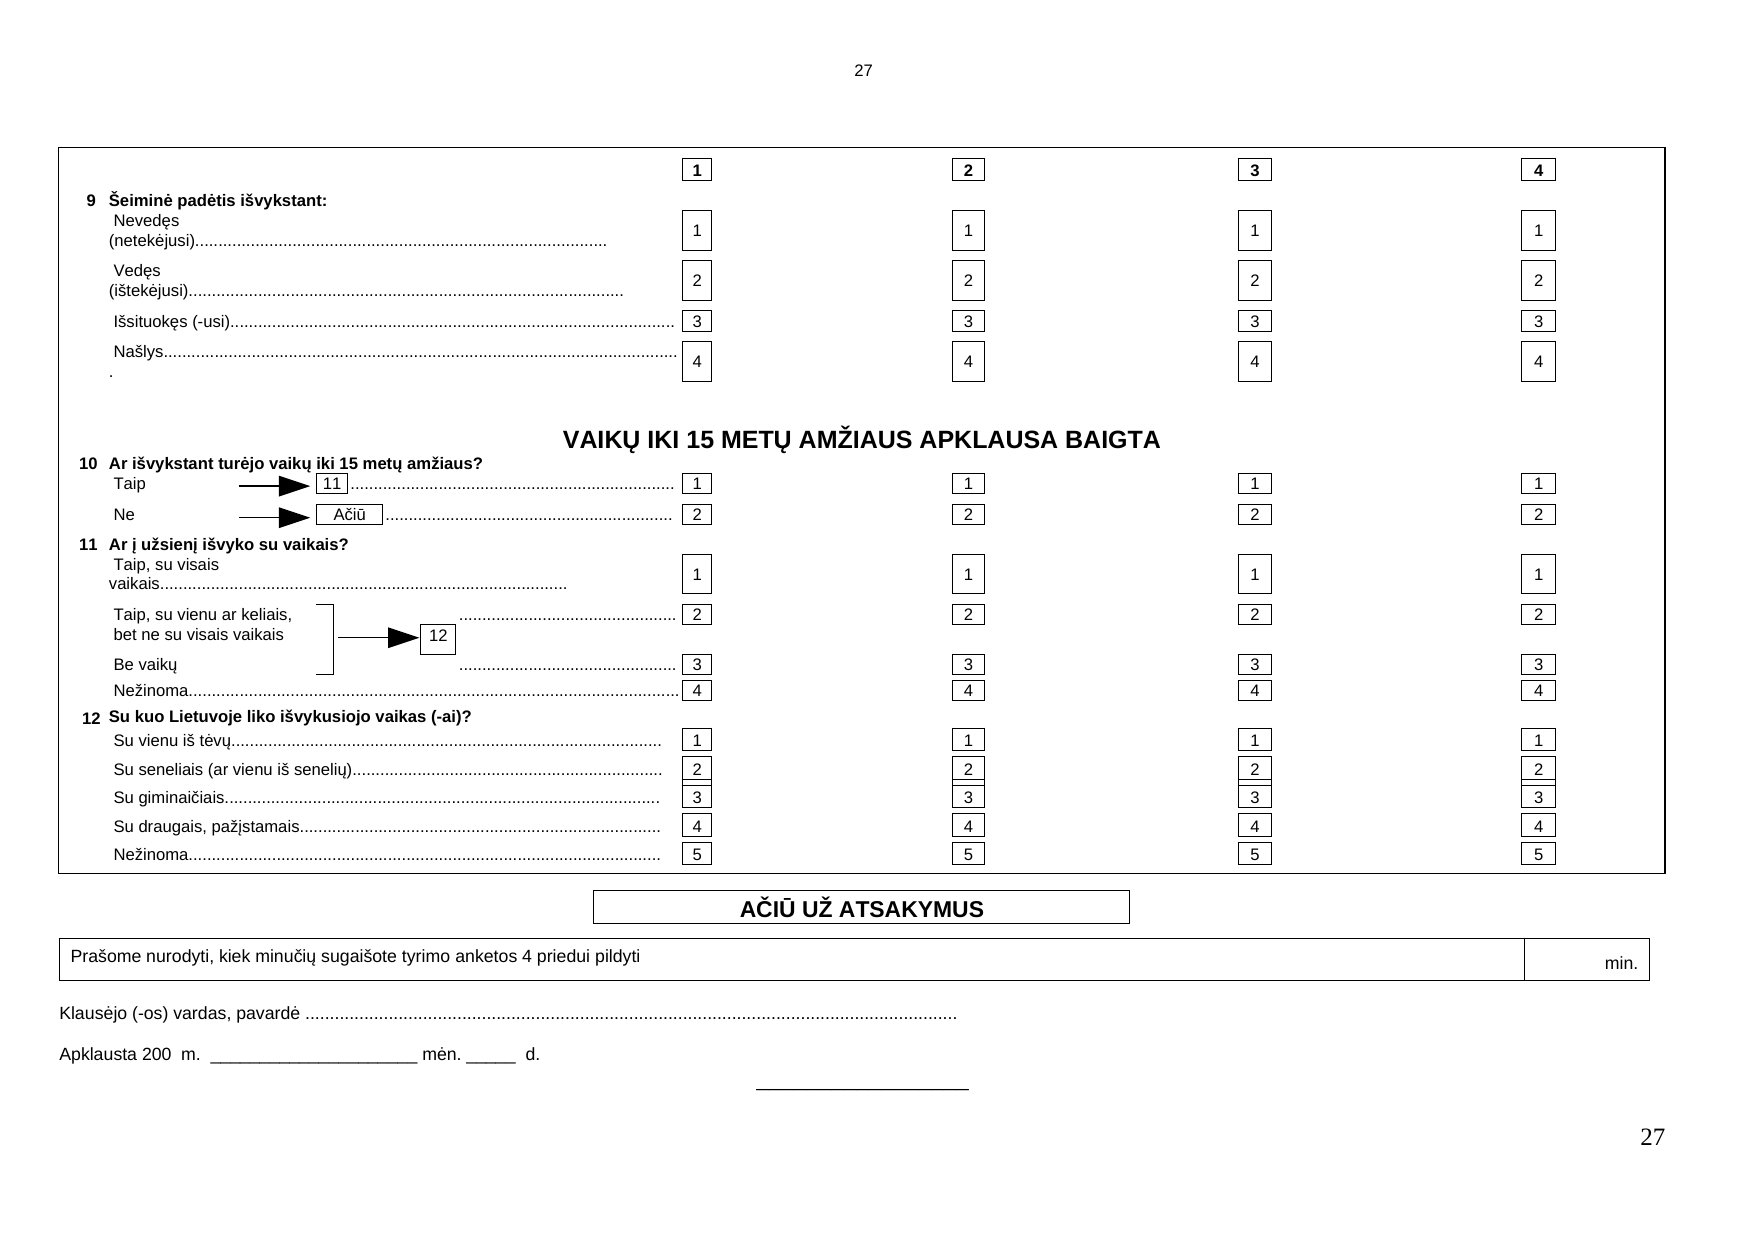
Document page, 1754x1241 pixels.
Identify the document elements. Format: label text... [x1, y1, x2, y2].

table_cell [1047, 260, 1091, 299]
table_cell [1455, 779, 1488, 785]
table_cell [712, 728, 744, 750]
table_cell 4 [1239, 814, 1271, 836]
table_cell [919, 700, 952, 706]
table_cell [1338, 473, 1372, 493]
table_cell [886, 554, 919, 593]
table_cell [985, 158, 1015, 180]
table_cell 1 [683, 159, 711, 180]
table_cell [1623, 728, 1657, 750]
table_cell [1488, 756, 1521, 779]
table_cell [1272, 210, 1304, 249]
table_cell [1305, 728, 1338, 750]
table_cell 5 [1239, 843, 1271, 864]
table_cell [311, 381, 523, 391]
table_cell [853, 391, 886, 411]
table_cell Taip, su visais vaikais........................................................................................ [106, 554, 682, 593]
table_cell [1305, 756, 1338, 779]
table_cell [311, 864, 523, 872]
table_cell [777, 700, 802, 706]
table_cell [1623, 779, 1657, 785]
table_cell [802, 158, 820, 180]
table_cell [1387, 624, 1657, 654]
table_cell [1657, 756, 1664, 779]
table_cell [1455, 210, 1488, 249]
table_cell [1105, 674, 1138, 680]
table_cell [853, 341, 886, 381]
table_cell [886, 473, 919, 493]
table_cell [919, 310, 952, 331]
table_cell 12 [76, 706, 106, 728]
table_cell [744, 756, 777, 779]
table_cell [919, 654, 952, 674]
table_cell [853, 504, 886, 524]
table_cell [1205, 700, 1238, 706]
table_cell [1015, 728, 1047, 750]
table_cell [644, 700, 683, 706]
table_cell 2 [1522, 261, 1555, 299]
table_cell [1015, 813, 1047, 836]
table_cell [76, 473, 106, 493]
table_cell [1455, 604, 1488, 624]
table_cell [524, 300, 546, 310]
table_cell [802, 836, 820, 842]
table_cell [712, 260, 744, 299]
table_cell [546, 524, 802, 535]
table_cell [59, 191, 76, 210]
table_cell [1015, 554, 1047, 593]
table_cell [1455, 341, 1488, 381]
table_cell [1138, 700, 1171, 706]
table_cell 3 [683, 311, 711, 331]
table_cell [1091, 593, 1372, 604]
table_cell [1171, 728, 1205, 750]
table_cell [853, 473, 886, 493]
table_cell [1387, 381, 1657, 391]
table_cell 2 [953, 757, 984, 779]
table_cell [106, 493, 311, 504]
table_cell [820, 381, 1091, 391]
table_cell [59, 750, 76, 756]
table_cell [1387, 756, 1421, 779]
table_cell [1657, 654, 1664, 674]
table_cell [1205, 842, 1238, 864]
table_cell [76, 785, 106, 807]
table_cell [1091, 391, 1105, 411]
table_cell [820, 524, 1091, 535]
table_cell [1455, 654, 1488, 674]
table_cell [1138, 756, 1171, 779]
table_cell [984, 700, 1015, 706]
table_cell [1387, 779, 1421, 785]
table_cell [1015, 654, 1047, 674]
table_cell [106, 593, 311, 604]
table_cell [311, 250, 523, 260]
table_cell [1105, 836, 1372, 842]
table_cell Našlys................................................................................................................ [106, 341, 682, 381]
table_cell [1387, 473, 1421, 493]
table_cell [1338, 779, 1372, 785]
table_cell Ar į užsienį išvyko su vaikais? [106, 535, 523, 554]
table_cell [820, 680, 853, 700]
table_cell [1272, 654, 1304, 674]
table_cell [524, 191, 546, 210]
table_cell [1091, 454, 1105, 473]
table_cell [1272, 779, 1304, 785]
table_cell [1657, 813, 1664, 836]
table_cell [1105, 381, 1372, 391]
table_cell [1657, 504, 1664, 524]
table_header [59, 148, 1664, 158]
table_cell [1387, 411, 1657, 420]
table_cell [1205, 554, 1238, 593]
table_cell [1589, 554, 1622, 593]
table_cell [919, 341, 952, 381]
table_cell [744, 260, 777, 299]
table_cell [59, 310, 76, 331]
table_cell [1138, 504, 1171, 524]
table_cell [1105, 779, 1138, 785]
table_cell [1657, 341, 1664, 381]
table_cell [952, 391, 984, 411]
table_cell 3 [1522, 786, 1555, 807]
table_cell [1015, 260, 1047, 299]
table_cell [919, 756, 952, 779]
table_cell [1015, 674, 1047, 680]
table_cell [524, 535, 546, 554]
table_cell [1338, 554, 1372, 593]
table_cell [712, 813, 744, 836]
table_cell [1138, 473, 1171, 493]
table_cell Su kuo Lietuvoje liko išvykusiojo vaikas (-ai)? [106, 706, 802, 728]
table_cell [820, 756, 853, 779]
table_cell [311, 836, 523, 842]
table_cell [1205, 504, 1238, 524]
table_cell [919, 158, 952, 180]
table_cell [1091, 504, 1105, 524]
table_cell [1556, 310, 1589, 331]
table_cell [777, 310, 802, 331]
table_cell [1657, 554, 1664, 593]
table_cell [1171, 554, 1205, 593]
table_cell [1657, 310, 1664, 331]
table_cell [59, 504, 76, 524]
table_cell [546, 750, 777, 756]
table_cell [456, 624, 783, 654]
table_cell 4 [953, 681, 984, 700]
table_cell .............................................................. [383, 504, 682, 524]
table_cell [59, 654, 76, 674]
table_cell [1488, 260, 1521, 299]
table_cell [1091, 813, 1105, 836]
table_cell [1556, 504, 1589, 524]
table_cell [802, 864, 820, 872]
table_cell [1387, 331, 1657, 341]
table_cell 1 [683, 555, 711, 593]
table_cell [802, 756, 820, 779]
table_cell [1387, 554, 1421, 593]
table_cell [1305, 700, 1338, 706]
table_cell [1272, 158, 1304, 180]
table_cell [886, 700, 919, 706]
table_cell [683, 391, 712, 411]
table_cell [853, 680, 886, 700]
table_cell [1138, 785, 1171, 807]
table_cell [1105, 310, 1138, 331]
table_cell [1338, 210, 1372, 249]
table_cell [1556, 654, 1589, 674]
table_cell [1657, 864, 1664, 872]
table_cell [777, 728, 802, 750]
table_cell [1455, 158, 1488, 180]
table_cell [1387, 250, 1657, 260]
table_cell [1091, 341, 1105, 381]
table_cell [820, 411, 1091, 420]
table_cell [919, 842, 952, 864]
table_cell [1338, 158, 1372, 180]
table_cell [919, 674, 952, 680]
table_cell [1205, 785, 1238, 807]
table_cell [1171, 391, 1205, 411]
table_cell Su giminaičiais.............................................................................................. [106, 785, 682, 807]
table_cell [1091, 700, 1105, 706]
table_cell [1455, 728, 1488, 750]
table_cell [820, 554, 853, 593]
table_cell [783, 593, 811, 604]
table_cell [1015, 341, 1047, 381]
table_cell [1589, 813, 1622, 836]
table_cell [1589, 391, 1622, 411]
table_cell [1091, 756, 1105, 779]
table_cell [1091, 524, 1105, 535]
table_cell [1091, 260, 1105, 299]
table_cell [783, 250, 811, 260]
table_cell [1373, 300, 1387, 310]
table_cell [106, 331, 311, 341]
table_cell [311, 807, 523, 813]
table_cell [1657, 391, 1664, 411]
table_cell [1421, 813, 1454, 836]
table_cell [777, 654, 802, 674]
table_cell [1338, 310, 1372, 331]
table_cell [59, 864, 76, 872]
table_cell [59, 411, 76, 420]
table_cell 2 [953, 605, 984, 624]
table_cell [1105, 728, 1138, 750]
table_cell [106, 807, 311, 813]
table_cell 4 [1522, 342, 1555, 381]
table_cell [76, 604, 106, 654]
table_cell [919, 680, 952, 700]
table_cell 1 [1239, 474, 1271, 493]
table_cell 2 [683, 505, 711, 524]
table_cell [985, 842, 1015, 864]
table_cell [1272, 604, 1304, 624]
table_cell Ne [106, 504, 316, 524]
table_cell [59, 381, 76, 391]
table_cell 1 [1239, 729, 1271, 750]
table_cell [802, 554, 820, 593]
table_cell [76, 864, 106, 872]
table_cell [744, 158, 777, 180]
table_cell [820, 785, 853, 807]
table_cell [546, 535, 802, 554]
table_cell [985, 680, 1015, 700]
table_cell [820, 836, 1091, 842]
table_cell [1047, 842, 1091, 864]
table_cell [1338, 504, 1372, 524]
table_cell [1305, 604, 1338, 624]
table_cell [1421, 210, 1454, 249]
table_cell [985, 604, 1015, 624]
table_cell [1387, 210, 1421, 249]
table_cell 4 [953, 814, 984, 836]
table_cell 3 [1239, 655, 1271, 674]
table_cell [76, 504, 106, 524]
table_cell [1589, 674, 1622, 680]
table_cell [1272, 756, 1304, 779]
table_cell [886, 391, 919, 411]
table_cell [1171, 813, 1205, 836]
table_cell [106, 411, 311, 420]
table_cell 1 [1522, 555, 1555, 593]
table_cell 3 [953, 655, 984, 674]
table_cell [1421, 680, 1454, 700]
table_cell [1091, 750, 1372, 756]
table_cell [820, 504, 853, 524]
table_cell [546, 411, 802, 420]
table_cell [524, 411, 546, 420]
table_cell [712, 842, 744, 864]
table_cell [712, 654, 744, 674]
table_cell [777, 158, 802, 180]
table_cell [1387, 341, 1421, 381]
table_cell [744, 504, 777, 524]
table_cell [1657, 411, 1664, 420]
table_cell [744, 554, 777, 593]
table_cell [1105, 158, 1138, 180]
table_cell [524, 331, 546, 341]
table_cell [1373, 493, 1387, 504]
table_cell [1421, 341, 1454, 381]
table_cell [1105, 473, 1138, 493]
table_cell 3 [1239, 311, 1271, 331]
table_cell [524, 493, 546, 504]
table_cell [683, 701, 712, 706]
table_cell [1657, 785, 1664, 807]
table_cell [1623, 158, 1657, 180]
table_cell [712, 310, 744, 331]
table_cell [1305, 473, 1338, 493]
table_cell 2 [1239, 605, 1271, 624]
table_cell [1421, 785, 1454, 807]
table_cell [76, 680, 106, 700]
table_cell [919, 779, 952, 785]
table_cell [886, 813, 919, 836]
table_cell [1047, 341, 1091, 381]
table_cell [1105, 331, 1372, 341]
table_cell [683, 675, 712, 680]
table_cell [1556, 813, 1589, 836]
table_cell [59, 779, 76, 785]
table_cell ............................................... [456, 654, 682, 674]
table_cell [886, 604, 919, 624]
table_cell [1047, 654, 1091, 674]
table_cell [1623, 842, 1657, 864]
table_cell [1373, 473, 1387, 493]
table_cell [1522, 675, 1555, 680]
table_cell [1373, 728, 1387, 750]
table_cell [811, 250, 1063, 260]
table_cell [853, 756, 886, 779]
table_cell [524, 750, 546, 756]
table_cell [1373, 554, 1387, 593]
table_cell [1091, 210, 1105, 249]
table_cell [76, 593, 106, 604]
table_cell [1555, 674, 1589, 680]
table_cell [1205, 756, 1238, 779]
table_cell [1063, 250, 1091, 260]
table_cell [820, 210, 853, 249]
table_cell [1205, 674, 1238, 680]
table_cell [1373, 624, 1387, 654]
table_cell [802, 785, 820, 807]
table_cell [820, 813, 853, 836]
table_cell [1105, 411, 1372, 420]
table_cell [712, 341, 744, 381]
table_cell [1305, 680, 1338, 700]
table_cell [744, 391, 777, 411]
table_cell [744, 680, 777, 700]
table_cell [984, 391, 1015, 411]
table_cell [1091, 535, 1105, 554]
table_cell [1657, 842, 1664, 864]
table_cell [1623, 700, 1657, 706]
table_cell [1091, 706, 1105, 728]
table_cell [919, 604, 952, 624]
table_cell [820, 728, 853, 750]
table_cell [1421, 728, 1454, 750]
table_cell [1657, 158, 1664, 180]
table_cell [76, 756, 106, 779]
table_cell 4 [1239, 342, 1271, 381]
table_cell [777, 391, 802, 411]
table_cell [1657, 706, 1664, 728]
table_cell 1 [1239, 211, 1271, 249]
table_cell [802, 331, 820, 341]
table_cell [802, 535, 820, 554]
table_cell [546, 807, 802, 813]
table_cell [1091, 411, 1105, 420]
table_cell [853, 654, 886, 674]
table_cell [546, 836, 802, 842]
table_cell [820, 454, 1091, 473]
table_cell [76, 300, 106, 310]
table_cell [1063, 750, 1091, 756]
table_cell 2 [1522, 757, 1555, 779]
table_cell [802, 504, 820, 524]
table_cell [334, 654, 421, 674]
table_cell [106, 700, 523, 706]
table_cell [1657, 250, 1664, 260]
table_cell [1015, 473, 1047, 493]
table_cell [1421, 391, 1454, 411]
table_cell [1091, 554, 1105, 593]
table_cell [1373, 750, 1387, 756]
table_cell [985, 756, 1015, 779]
table_cell [1272, 680, 1304, 700]
table_cell [985, 654, 1015, 674]
table_cell [1105, 842, 1138, 864]
table_cell [1138, 680, 1171, 700]
table_cell [1205, 391, 1238, 411]
table_cell [1373, 191, 1387, 210]
table_cell [1015, 842, 1047, 864]
table_cell [311, 331, 523, 341]
table_cell [802, 674, 820, 680]
table_cell [1305, 842, 1338, 864]
table_cell [777, 779, 802, 785]
table_cell [76, 524, 106, 535]
table_cell [1657, 191, 1664, 210]
table_cell [1373, 310, 1387, 331]
table_cell [1421, 700, 1454, 706]
table_cell [1091, 381, 1105, 391]
table_cell [1421, 473, 1454, 493]
table_cell [1271, 700, 1304, 706]
table_cell [1015, 785, 1047, 807]
table_cell [783, 624, 811, 654]
table_cell [59, 341, 76, 381]
table_cell [744, 654, 777, 674]
table_cell VAIKŲ IKI 15 METŲ AMŽIAUS APKLAUSA BAIGTA [59, 420, 1664, 454]
table_cell [1455, 813, 1488, 836]
table_cell [546, 191, 802, 210]
table_cell [802, 779, 820, 785]
table_cell [1387, 842, 1421, 864]
table_cell [802, 191, 820, 210]
table_cell [1421, 604, 1454, 624]
table_cell [1556, 210, 1589, 249]
table_cell [1488, 680, 1521, 700]
table_cell [811, 624, 1063, 654]
table_cell [1338, 391, 1372, 411]
table_cell [1138, 310, 1171, 331]
table_cell [820, 807, 1091, 813]
table_cell [76, 807, 106, 813]
table_cell [1623, 341, 1657, 381]
table_cell [1387, 504, 1421, 524]
table_cell [1105, 706, 1372, 728]
table_cell Nežinoma...................................................................................................... [106, 842, 682, 864]
table_cell [820, 535, 1091, 554]
table_cell [1623, 554, 1657, 593]
table_cell [1105, 391, 1138, 411]
table_cell [1091, 807, 1105, 813]
table_cell [76, 836, 106, 842]
table_cell [1589, 473, 1622, 493]
table_cell [1171, 310, 1205, 331]
table_cell [805, 750, 1063, 756]
table_cell [1623, 210, 1657, 249]
table_cell [1455, 674, 1488, 680]
table_cell [1205, 210, 1238, 249]
table_cell [1105, 756, 1138, 779]
table_cell 2 [1239, 261, 1271, 299]
table_cell [1305, 341, 1338, 381]
table_cell [802, 700, 820, 706]
table_cell [316, 654, 333, 674]
table_cell [777, 813, 802, 836]
table_cell [744, 700, 777, 706]
table_cell [777, 604, 802, 624]
table_cell [59, 706, 76, 728]
table_cell [1305, 813, 1338, 836]
table_cell [59, 180, 1664, 191]
table_cell [1171, 779, 1205, 785]
table_cell [802, 728, 820, 750]
table_cell 3 [683, 655, 711, 674]
table_cell [524, 674, 546, 680]
table_cell [1657, 700, 1664, 706]
table_cell [1105, 260, 1138, 299]
table_cell [1138, 158, 1171, 180]
table_cell [1488, 779, 1521, 785]
table_cell [1522, 391, 1555, 411]
table_cell [1171, 674, 1205, 680]
table_cell [76, 750, 106, 756]
text Klausėjo (-os) vardas, pavardė [59, 1003, 1665, 1023]
table_cell [1015, 210, 1047, 249]
table_cell [1589, 310, 1622, 331]
table_cell [1657, 473, 1664, 493]
table_cell [579, 674, 611, 680]
table_cell [1205, 604, 1238, 624]
table_cell [1455, 842, 1488, 864]
table_cell [59, 700, 76, 706]
table_cell 9 [76, 191, 106, 210]
table_cell [1205, 341, 1238, 381]
table_cell [712, 210, 744, 249]
table_cell [76, 674, 106, 680]
table_cell [1047, 554, 1091, 593]
table_cell [1387, 674, 1421, 680]
table_cell [1091, 493, 1372, 504]
table_cell [886, 341, 919, 381]
table_cell [886, 654, 919, 674]
table_cell [777, 842, 802, 864]
table_cell 5 [683, 843, 711, 864]
table_cell 1 [953, 474, 984, 493]
table_cell [802, 260, 820, 299]
table_cell [546, 454, 802, 473]
table_cell [59, 728, 76, 750]
table_cell [1657, 674, 1664, 680]
table_cell [1091, 836, 1105, 842]
table_cell [853, 158, 886, 180]
table_cell [59, 756, 76, 779]
table_cell [1373, 250, 1387, 260]
table_cell [1105, 654, 1138, 674]
table_cell [820, 779, 853, 785]
table_cell [1091, 300, 1105, 310]
table_cell [334, 604, 421, 624]
table_cell Be vaikų [106, 654, 316, 674]
table_cell [1556, 842, 1589, 864]
table_cell [1305, 554, 1338, 593]
table_cell 10 [76, 454, 106, 473]
table_cell [1488, 504, 1521, 524]
table_cell [886, 756, 919, 779]
table_cell [777, 473, 802, 493]
table_cell [1138, 341, 1171, 381]
table_cell [106, 779, 682, 785]
table_cell [1138, 654, 1171, 674]
table_cell [106, 524, 311, 535]
table_cell [1239, 780, 1271, 785]
table_cell [1421, 674, 1454, 680]
table_cell [1272, 813, 1304, 836]
table_cell [1171, 158, 1205, 180]
table_cell [802, 341, 820, 381]
table_cell [1657, 604, 1664, 624]
table_cell [1047, 813, 1091, 836]
table_cell [311, 524, 523, 535]
table_cell [811, 493, 1063, 504]
table_cell [1556, 341, 1589, 381]
table_cell [1015, 779, 1047, 785]
table_header Prašome nurodyti, kiek minučių sugaišote tyrimo anketos 4 priedui pildyti [60, 939, 1524, 980]
table_cell [1047, 310, 1091, 331]
table_cell 4 [683, 342, 711, 381]
table_cell [1105, 554, 1138, 593]
table_cell [744, 341, 777, 381]
table_cell [1338, 728, 1372, 750]
table_cell [76, 554, 106, 593]
table_cell [1657, 260, 1664, 299]
table_cell [1589, 654, 1622, 674]
table_cell [1455, 700, 1488, 706]
table_cell 2 [683, 605, 711, 624]
table_cell [853, 604, 886, 624]
table_cell [1488, 473, 1521, 493]
table_cell [1387, 604, 1421, 624]
table_cell [820, 191, 1091, 210]
table_cell [59, 836, 76, 842]
table_cell [1455, 554, 1488, 593]
table_cell [712, 473, 744, 493]
table_cell [1105, 813, 1138, 836]
table_cell [1455, 504, 1488, 524]
table_cell 11 [76, 535, 106, 554]
table_cell [1373, 674, 1387, 680]
table_cell [1091, 779, 1105, 785]
table_cell [744, 210, 777, 249]
table_cell [59, 674, 76, 680]
table_cell [1138, 728, 1171, 750]
table_cell [76, 493, 106, 504]
table_cell [644, 674, 683, 680]
table_cell [311, 411, 523, 420]
table_header [59, 890, 593, 922]
table_cell [1657, 300, 1664, 310]
table_cell [1421, 158, 1454, 180]
table_cell [1105, 807, 1372, 813]
table_cell [1105, 864, 1372, 872]
table_cell [886, 779, 919, 785]
table_cell [1271, 674, 1304, 680]
table_cell [777, 785, 802, 807]
table_cell [1171, 260, 1205, 299]
table_cell [1455, 473, 1488, 493]
table_cell [777, 341, 802, 381]
table_cell [1305, 158, 1338, 180]
table_cell [76, 341, 106, 381]
table_cell [59, 813, 76, 836]
table_cell [1171, 785, 1205, 807]
table_cell [1455, 310, 1488, 331]
table_cell [777, 674, 802, 680]
table_cell [59, 473, 76, 493]
table_cell [1556, 756, 1589, 779]
table_cell [1171, 473, 1205, 493]
table_cell Ar išvykstant turėjo vaikų iki 15 metų amžiaus? [106, 454, 523, 473]
table_cell [1272, 554, 1304, 593]
table_cell 1 [683, 474, 711, 493]
table_cell [820, 700, 853, 706]
table_cell [985, 310, 1015, 331]
table_cell [1488, 604, 1521, 624]
table_cell [744, 842, 777, 864]
table_cell [59, 554, 76, 593]
table_cell [1305, 779, 1338, 785]
table_cell [985, 341, 1015, 381]
table_cell [1488, 785, 1521, 807]
table_cell [546, 674, 579, 680]
table_cell [919, 554, 952, 593]
table_cell [1488, 842, 1521, 864]
table_cell 1 [1522, 729, 1555, 750]
table_cell [744, 674, 777, 680]
table_cell 3 [953, 311, 984, 331]
table_cell [1623, 604, 1657, 624]
table_cell [1421, 310, 1454, 331]
table_cell [76, 250, 106, 260]
table_cell [1305, 654, 1338, 674]
table_cell [1205, 728, 1238, 750]
table_cell ...................................................................... [348, 473, 682, 493]
table_cell [1373, 864, 1387, 872]
table_cell [611, 700, 644, 706]
table_cell [886, 842, 919, 864]
table_cell 5 [953, 843, 984, 864]
table_cell [1387, 310, 1421, 331]
table_cell [1047, 473, 1091, 493]
table_cell [1138, 813, 1171, 836]
table_cell 4 [1522, 681, 1555, 700]
table_header [1130, 890, 1665, 922]
table_cell [1387, 836, 1657, 842]
table_cell [1047, 728, 1091, 750]
table_cell [802, 210, 820, 249]
table_cell [820, 473, 853, 493]
table_cell [546, 593, 783, 604]
table_cell [1091, 158, 1105, 180]
table_cell [1205, 260, 1238, 299]
table_cell [1091, 250, 1372, 260]
table_cell [985, 210, 1015, 249]
table_cell [1657, 728, 1664, 750]
table_cell [1522, 701, 1555, 706]
table_cell [76, 654, 106, 674]
table_cell [1338, 654, 1372, 674]
table_cell [1105, 504, 1138, 524]
table_cell [820, 341, 853, 381]
table_cell [919, 391, 952, 411]
table_cell [106, 250, 311, 260]
table_cell [1522, 780, 1555, 785]
table_cell [802, 604, 820, 624]
table_cell [1171, 700, 1205, 706]
table_cell [744, 779, 777, 785]
table_cell Išsituokęs (-usi)................................................................................................ [106, 310, 682, 331]
table_cell [919, 260, 952, 299]
table_cell [777, 504, 802, 524]
table_cell [1373, 158, 1387, 180]
table_cell [1387, 706, 1657, 728]
table_cell [1373, 411, 1387, 420]
table_cell Su seneliais (ar vienu iš senelių)................................................................... [106, 756, 682, 779]
table_cell [1556, 473, 1589, 493]
table_cell [1047, 210, 1091, 249]
table_cell [712, 785, 744, 807]
table_cell [76, 331, 106, 341]
table_cell [106, 158, 682, 180]
table_cell [1205, 473, 1238, 493]
table_cell 2 [953, 159, 984, 180]
table_cell [1091, 331, 1105, 341]
table_cell [1387, 728, 1421, 750]
table_cell [1373, 210, 1387, 249]
table_cell [1556, 785, 1589, 807]
table_cell [853, 842, 886, 864]
table_cell [712, 779, 744, 785]
table_cell 3 [1522, 655, 1555, 674]
table_cell [76, 728, 106, 750]
table_cell 4 [683, 681, 711, 700]
table_cell [886, 674, 919, 680]
table_cell [1305, 310, 1338, 331]
table_cell [886, 728, 919, 750]
table_cell 11 [317, 474, 347, 493]
table_cell [1556, 779, 1589, 785]
table_cell [1556, 158, 1589, 180]
table_cell [1105, 524, 1372, 535]
table_cell [985, 779, 1015, 785]
table_cell [1138, 210, 1171, 249]
table_cell [777, 554, 802, 593]
table_cell [1305, 210, 1338, 249]
table_cell [524, 454, 546, 473]
table_cell [1305, 785, 1338, 807]
table_cell [76, 310, 106, 331]
table_cell [1589, 779, 1622, 785]
table_cell [777, 680, 802, 700]
table_cell [1455, 756, 1488, 779]
table_cell [1105, 191, 1372, 210]
table_cell [1387, 300, 1657, 310]
table_cell [1373, 504, 1387, 524]
table_cell [1373, 779, 1387, 785]
table_cell [712, 158, 744, 180]
table_cell [106, 836, 311, 842]
table_cell [1387, 807, 1657, 813]
table_cell Nežinoma.......................................................................................................... [106, 680, 682, 700]
table_cell [1272, 728, 1304, 750]
table_cell [1171, 341, 1205, 381]
table_cell [1589, 604, 1622, 624]
table_cell [1373, 807, 1387, 813]
table_cell [853, 728, 886, 750]
table_cell 1 [953, 729, 984, 750]
table_cell [783, 493, 811, 504]
table_cell [1488, 391, 1522, 411]
table_cell [1373, 391, 1387, 411]
table_cell [985, 554, 1015, 593]
table_cell 1 [953, 211, 984, 249]
table_cell [1589, 700, 1622, 706]
table_cell 1 [953, 555, 984, 593]
table_cell [1373, 341, 1387, 381]
table_cell [1338, 341, 1372, 381]
table_cell [1238, 391, 1271, 411]
table_cell [1047, 779, 1091, 785]
table_cell [311, 300, 523, 310]
table_cell [1272, 310, 1304, 331]
table_cell 1 [1522, 474, 1555, 493]
table_cell [524, 593, 546, 604]
table_cell [1171, 604, 1205, 624]
table_cell [76, 260, 106, 299]
table_cell [1623, 260, 1657, 299]
table_cell [1063, 493, 1091, 504]
table_cell 3 [953, 786, 984, 807]
table_cell [1623, 785, 1657, 807]
table_cell Su draugais, pažįstamais.............................................................................. [106, 813, 682, 836]
table_cell [76, 381, 106, 391]
table_cell [1556, 554, 1589, 593]
table_cell [712, 554, 744, 593]
table_cell [1387, 654, 1421, 674]
table_cell [1105, 454, 1372, 473]
table_cell [1015, 158, 1047, 180]
table_cell [1657, 593, 1664, 604]
table_cell [106, 300, 311, 310]
table_cell [1091, 785, 1105, 807]
table_cell [1047, 504, 1091, 524]
table_cell [106, 391, 683, 411]
table_cell [820, 864, 1091, 872]
table_cell [1138, 554, 1171, 593]
table_cell [1421, 756, 1454, 779]
table_cell [1138, 391, 1171, 411]
table_cell [1091, 674, 1105, 680]
table_cell [953, 780, 984, 785]
table_cell [1387, 158, 1421, 180]
table_cell [802, 391, 820, 411]
table_cell [1105, 210, 1138, 249]
table_cell [952, 701, 984, 706]
table_cell [1015, 310, 1047, 331]
table_cell [611, 674, 644, 680]
table_cell [820, 310, 853, 331]
table_cell [1205, 779, 1238, 785]
table_cell [1623, 310, 1657, 331]
table_cell [59, 158, 76, 180]
table_cell [919, 473, 952, 493]
table_cell [712, 674, 744, 680]
table_cell [59, 785, 76, 807]
table_cell [524, 700, 546, 706]
table_cell [802, 381, 820, 391]
table_cell [76, 700, 106, 706]
table_cell [1421, 779, 1454, 785]
table_cell [1015, 680, 1047, 700]
table_cell [853, 779, 886, 785]
table_cell [1047, 674, 1091, 680]
table_cell [59, 250, 76, 260]
table_cell 2 [683, 757, 711, 779]
table_cell [802, 411, 820, 420]
table_cell [1015, 391, 1047, 411]
table_cell [802, 473, 820, 493]
table_cell [777, 750, 805, 756]
table_cell [985, 785, 1015, 807]
table_cell [1387, 680, 1421, 700]
table_cell [1387, 813, 1421, 836]
table_cell [334, 624, 420, 654]
table_cell [1047, 158, 1091, 180]
table_cell [1205, 813, 1238, 836]
table_cell [1138, 260, 1171, 299]
table_cell [1105, 785, 1138, 807]
table_cell [777, 210, 802, 249]
table_cell [421, 655, 456, 674]
table_cell [1387, 260, 1421, 299]
table_cell [59, 593, 76, 604]
table_cell [1091, 680, 1105, 700]
table_cell [919, 785, 952, 807]
table_cell [1488, 813, 1521, 836]
table_cell [106, 864, 311, 872]
table_cell [1338, 813, 1372, 836]
table_header AČIŪ UŽ ATSAKYMUS [594, 891, 1129, 922]
table_cell 3 [1522, 311, 1555, 331]
table_cell [546, 700, 579, 706]
table_cell [853, 785, 886, 807]
table_cell [802, 300, 820, 310]
table_cell [1338, 842, 1372, 864]
table_cell Taip [106, 473, 316, 493]
table_cell [1015, 504, 1047, 524]
table_cell [546, 250, 783, 260]
table_cell [1338, 756, 1372, 779]
table_cell [820, 706, 1091, 728]
table_cell [712, 391, 744, 411]
table_cell 4 [1239, 681, 1271, 700]
table_cell [802, 680, 820, 700]
table_cell [1657, 331, 1664, 341]
table_cell [1555, 700, 1589, 706]
table_cell [546, 381, 802, 391]
table_cell [1105, 680, 1138, 700]
table_cell [1556, 680, 1589, 700]
table_cell [802, 807, 820, 813]
text Apklausta 200 m. _____________________ mėn. _____ d. [59, 1044, 1665, 1064]
table_cell [1047, 680, 1091, 700]
table_cell [1338, 700, 1372, 706]
table_cell [524, 864, 546, 872]
table_cell [1657, 210, 1664, 249]
table_cell [1387, 391, 1421, 411]
table_cell [1015, 700, 1047, 706]
table_cell [820, 391, 853, 411]
table_cell [106, 381, 311, 391]
table_cell [985, 260, 1015, 299]
table_cell [1373, 842, 1387, 864]
table_cell [59, 454, 76, 473]
table_cell [76, 813, 106, 836]
table_cell [1387, 593, 1657, 604]
table_cell [1556, 728, 1589, 750]
table_cell [1589, 785, 1622, 807]
table_cell [1623, 504, 1657, 524]
table_cell [106, 674, 523, 680]
table_cell [820, 260, 853, 299]
table_cell [1589, 756, 1622, 779]
table_cell Taip, su vienu ar keliais, bet ne su visais vaikais [106, 604, 316, 654]
table_cell [106, 750, 311, 756]
table_cell 2 [1239, 757, 1271, 779]
table_cell [1091, 864, 1105, 872]
table_cell 1 [1522, 211, 1555, 249]
table_cell [1171, 756, 1205, 779]
table_cell [1373, 706, 1387, 728]
table_cell [1305, 504, 1338, 524]
table_cell [311, 750, 523, 756]
table_cell [1091, 624, 1372, 654]
table_cell [1047, 391, 1091, 411]
table_cell [76, 779, 106, 785]
table_cell [1063, 624, 1091, 654]
table_cell [1421, 654, 1454, 674]
table_cell [853, 260, 886, 299]
table_cell [919, 728, 952, 750]
table_cell 1 [1239, 555, 1271, 593]
table_cell [1387, 493, 1657, 504]
table_cell 1 [683, 211, 711, 249]
table_cell [1091, 191, 1105, 210]
table_cell Vedęs (ištekėjusi).............................................................................................. [106, 260, 682, 299]
table_cell [744, 604, 777, 624]
table_cell 2 [953, 505, 984, 524]
table_cell [1623, 756, 1657, 779]
table_cell [316, 605, 333, 654]
table_cell [1556, 260, 1589, 299]
table_cell [1272, 473, 1304, 493]
table_cell [1387, 191, 1657, 210]
table_cell [1657, 750, 1664, 756]
table_cell [1272, 842, 1304, 864]
table_cell [1338, 604, 1372, 624]
table_cell [985, 813, 1015, 836]
table_cell [59, 680, 76, 700]
table_cell [1338, 260, 1372, 299]
table_cell [1091, 310, 1105, 331]
table_cell [1488, 700, 1522, 706]
table_cell [1238, 701, 1271, 706]
table_header min. [1525, 939, 1649, 980]
table_cell [59, 391, 76, 411]
table_cell [1373, 654, 1387, 674]
table_cell Su vienu iš tėvų............................................................................................. [106, 728, 682, 750]
table_cell [1387, 785, 1421, 807]
table_cell [76, 842, 106, 864]
table_cell [1488, 554, 1521, 593]
table_cell [744, 728, 777, 750]
table_cell [1105, 341, 1138, 381]
table_cell [820, 300, 1091, 310]
table_cell [76, 158, 106, 180]
table_cell [1455, 260, 1488, 299]
table_cell [1305, 391, 1338, 411]
table_cell [1272, 504, 1304, 524]
table_cell [1047, 604, 1091, 624]
table_cell [1421, 504, 1454, 524]
table_cell [1238, 675, 1271, 680]
table_cell [1488, 728, 1521, 750]
table_cell [820, 331, 1091, 341]
table_cell 4 [953, 342, 984, 381]
table_cell [744, 785, 777, 807]
table_cell [1091, 842, 1105, 864]
table_cell [1373, 381, 1387, 391]
table_cell [1205, 654, 1238, 674]
table_cell [1657, 493, 1664, 504]
table_cell [1138, 779, 1171, 785]
table_cell 3 [1239, 786, 1271, 807]
table_cell [1623, 391, 1657, 411]
table_cell [1421, 842, 1454, 864]
table_cell [1373, 593, 1387, 604]
table_cell [76, 411, 106, 420]
table_cell [59, 493, 76, 504]
table_cell [1272, 260, 1304, 299]
table_cell [886, 158, 919, 180]
table_cell [76, 210, 106, 249]
table_cell [712, 756, 744, 779]
table_cell [1338, 785, 1372, 807]
table_cell [1387, 454, 1657, 473]
table_cell [1387, 864, 1657, 872]
table_cell [1171, 654, 1205, 674]
table_cell [1047, 785, 1091, 807]
table_cell [853, 700, 886, 706]
table_cell [524, 807, 546, 813]
table_cell [802, 454, 820, 473]
table_cell [524, 836, 546, 842]
table_cell [59, 604, 76, 654]
table_cell 2 [1522, 605, 1555, 624]
table_cell [1015, 604, 1047, 624]
table_cell [311, 593, 523, 604]
table_cell [802, 813, 820, 836]
table_cell [1373, 756, 1387, 779]
table_cell [985, 504, 1015, 524]
table_cell [1047, 700, 1091, 706]
table_cell [1373, 535, 1387, 554]
table_cell [744, 310, 777, 331]
table_cell [1657, 381, 1664, 391]
table_cell [820, 674, 853, 680]
table_cell 1 [683, 729, 711, 750]
table_cell [744, 473, 777, 493]
table_cell [524, 250, 546, 260]
table_cell [1171, 210, 1205, 249]
table_cell [1387, 700, 1421, 706]
table_cell [546, 493, 783, 504]
table_cell [1373, 604, 1387, 624]
table_cell [712, 504, 744, 524]
table_cell [1623, 680, 1657, 700]
table_cell [1657, 680, 1664, 700]
table_cell [1589, 210, 1622, 249]
table_cell [1091, 473, 1105, 493]
table_cell Ačiū [317, 505, 382, 524]
table_cell [1138, 674, 1171, 680]
table_cell [524, 381, 546, 391]
table_cell [853, 674, 886, 680]
table_cell [579, 700, 611, 706]
table_cell 2 [683, 261, 711, 299]
table_cell ............................................... [456, 604, 682, 624]
table_cell [1373, 836, 1387, 842]
table_cell [683, 780, 711, 785]
table_cell [59, 842, 76, 864]
table_cell [1373, 700, 1387, 706]
table_cell [1488, 310, 1521, 331]
table_cell [1387, 524, 1657, 535]
table_cell [777, 260, 802, 299]
table_cell [1015, 756, 1047, 779]
table_cell [1373, 331, 1387, 341]
table_cell 3 [1239, 159, 1271, 180]
table_cell [1091, 604, 1105, 624]
table_cell [1105, 700, 1138, 706]
table_cell [919, 504, 952, 524]
table_cell [1455, 680, 1488, 700]
table_cell [984, 674, 1015, 680]
table_cell [1105, 604, 1138, 624]
table_cell 12 [421, 625, 455, 654]
table_cell [546, 331, 802, 341]
table_cell [1657, 624, 1664, 654]
table_cell [952, 675, 984, 680]
table_cell [853, 813, 886, 836]
table_cell [1305, 674, 1338, 680]
table_cell [1555, 391, 1589, 411]
table_cell [1589, 504, 1622, 524]
table_cell [712, 680, 744, 700]
table_cell [1091, 654, 1105, 674]
table_cell 2 [1522, 505, 1555, 524]
table_cell [886, 785, 919, 807]
table_cell [886, 260, 919, 299]
table_cell [1488, 654, 1521, 674]
table_cell [1138, 842, 1171, 864]
table_cell Nevedęs (netekėjusi)......................................................................................... [106, 210, 682, 249]
table_cell [1657, 836, 1664, 842]
table_cell [886, 504, 919, 524]
table_cell [985, 728, 1015, 750]
table_cell [546, 864, 802, 872]
table_cell [1373, 260, 1387, 299]
table_cell [1623, 674, 1657, 680]
table_cell [1373, 680, 1387, 700]
table_cell [1373, 524, 1387, 535]
text _________________ [59, 1064, 1665, 1093]
table_cell [1589, 728, 1622, 750]
table_cell [853, 210, 886, 249]
table_cell 5 [1522, 843, 1555, 864]
table_cell [1657, 535, 1664, 554]
table_cell [1171, 680, 1205, 700]
table_cell 3 [683, 786, 711, 807]
table_cell [802, 310, 820, 331]
table_cell [1387, 535, 1657, 554]
table_cell [524, 524, 546, 535]
table_cell [1373, 454, 1387, 473]
table_cell [1091, 728, 1105, 750]
table_cell [1272, 785, 1304, 807]
table_cell [777, 756, 802, 779]
table_cell [1205, 310, 1238, 331]
table_cell [1171, 842, 1205, 864]
table_cell [886, 680, 919, 700]
table_cell [1305, 260, 1338, 299]
table_cell [712, 700, 744, 706]
table_cell [59, 807, 76, 813]
table_cell [1205, 680, 1238, 700]
table_cell [1657, 779, 1664, 785]
table_cell [1421, 554, 1454, 593]
table_cell [1589, 842, 1622, 864]
table_cell [1272, 341, 1304, 381]
table_cell [59, 524, 76, 535]
table_cell [886, 210, 919, 249]
table_cell [820, 158, 853, 180]
table_cell [820, 604, 853, 624]
table_cell [1373, 813, 1387, 836]
table_cell [1105, 300, 1372, 310]
table_cell [886, 310, 919, 331]
table_cell [1589, 680, 1622, 700]
table_cell [1205, 158, 1238, 180]
table_cell [712, 604, 744, 624]
table_cell [1589, 158, 1622, 180]
table_cell [1338, 674, 1372, 680]
table_cell [811, 593, 1063, 604]
table_cell [1047, 756, 1091, 779]
table_cell [1589, 260, 1622, 299]
table_cell [853, 554, 886, 593]
table_cell [1657, 524, 1664, 535]
table_cell [1488, 210, 1521, 249]
table_cell 2 [953, 261, 984, 299]
table_cell [820, 842, 853, 864]
table_cell [1171, 504, 1205, 524]
table_cell 4 [1522, 159, 1555, 180]
table_cell [802, 706, 820, 728]
table_cell [802, 524, 820, 535]
table_cell [59, 210, 76, 249]
table_cell [1373, 785, 1387, 807]
table_cell [919, 813, 952, 836]
table_cell [1338, 680, 1372, 700]
table_cell 4 [683, 814, 711, 836]
table_cell [1623, 654, 1657, 674]
table_cell [853, 310, 886, 331]
table_cell [919, 210, 952, 249]
table_cell [59, 331, 76, 341]
table_cell [1138, 604, 1171, 624]
table_cell [1623, 473, 1657, 493]
table_cell [1063, 593, 1091, 604]
table_cell 4 [1522, 814, 1555, 836]
table_cell [985, 473, 1015, 493]
table_cell [1657, 454, 1664, 473]
table_cell [1105, 535, 1372, 554]
table_cell [421, 604, 456, 624]
table_cell [1556, 604, 1589, 624]
table_cell [802, 654, 820, 674]
table_cell [59, 260, 76, 299]
table_cell [1589, 341, 1622, 381]
table_cell [1657, 807, 1664, 813]
table_cell [1455, 785, 1488, 807]
table_cell [311, 493, 523, 504]
table_cell Šeiminė padėtis išvykstant: [106, 191, 523, 210]
table_cell [59, 300, 76, 310]
table_cell [802, 842, 820, 864]
table_cell [1623, 813, 1657, 836]
table_cell [1488, 341, 1521, 381]
table_cell [1488, 674, 1522, 680]
table_cell [744, 813, 777, 836]
table_cell [820, 654, 853, 674]
table_cell [1271, 391, 1304, 411]
table_cell [1387, 750, 1657, 756]
table_cell 2 [1239, 505, 1271, 524]
table_cell [1488, 158, 1521, 180]
table_cell [76, 391, 106, 411]
table_cell [1455, 391, 1488, 411]
table_cell [1421, 260, 1454, 299]
table_cell [546, 300, 802, 310]
table_cell [59, 535, 76, 554]
